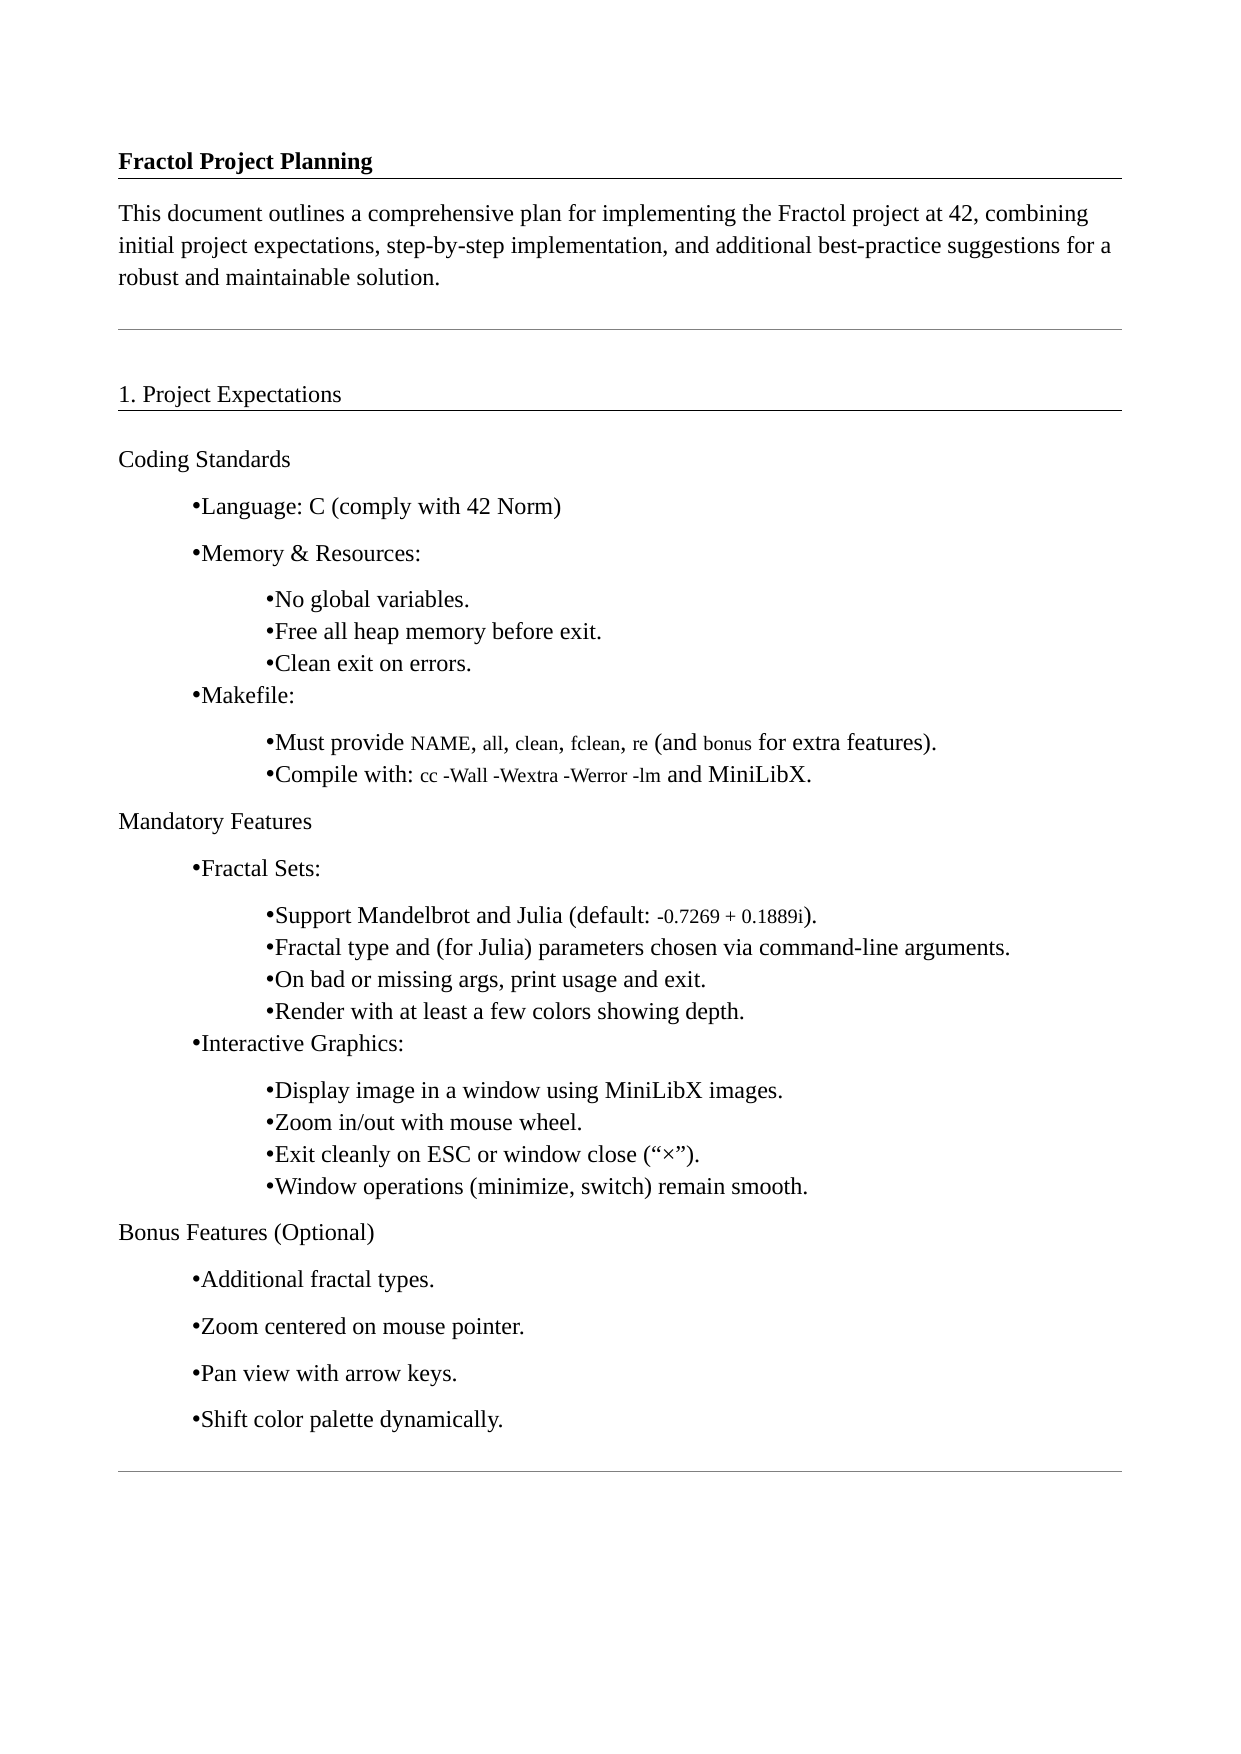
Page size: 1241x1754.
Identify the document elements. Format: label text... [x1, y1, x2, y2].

list Pan view with arrow keys. [118, 1358, 1122, 1386]
list Compile with: cc -Wall -Wextra -Werror -lm and MiniLibX. [118, 760, 1122, 788]
list Makefile: [118, 681, 1122, 709]
list Exit cleanly on ESC or window close (“×”). [118, 1139, 1122, 1167]
list Free all heap memory before exit. [118, 617, 1122, 645]
list Shift color palette dynamically. [118, 1405, 1122, 1433]
list Language: C (comply with 42 Norm) [118, 492, 1122, 519]
list No global variables. [118, 585, 1122, 613]
list Support Mandelbrot and Julia (default: -0.7269 + 0.1889i). [118, 901, 1122, 929]
list Must provide NAME, all, clean, fclean, re (and bonus for extra features). [118, 728, 1122, 756]
list Window operations (minimize, switch) remain smooth. [118, 1172, 1122, 1199]
text This document outlines a comprehensive plan for implementing the Fractol project at 42, combining initial project expectations, step-by-step implementation, and additional best-practice suggestions for a robust and maintainable solution. [118, 199, 1122, 291]
list Additional fractal types. [118, 1265, 1122, 1293]
list Zoom centered on mouse pointer. [118, 1312, 1122, 1340]
subtitle Fractol Project Planning [118, 147, 1122, 178]
list Render with at least a few colors showing depth. [118, 997, 1122, 1025]
list Fractal Sets: [118, 854, 1122, 882]
subtitle Mandatory Features [118, 807, 1122, 834]
list On bad or missing args, print usage and exit. [118, 965, 1122, 993]
list Fractal type and (for Julia) parameters chosen via command-line arguments. [118, 933, 1122, 961]
subtitle Bonus Features (Optional) [118, 1218, 1122, 1246]
list Display image in a window using MiniLibX images. [118, 1076, 1122, 1103]
list Memory & Resources: [118, 538, 1122, 566]
list Zoom in/out with mouse wheel. [118, 1108, 1122, 1135]
subtitle Coding Standards [118, 444, 1122, 472]
list Clean exit on errors. [118, 649, 1122, 677]
subtitle 1. Project Expectations [118, 379, 1122, 410]
list Interactive Graphics: [118, 1029, 1122, 1057]
